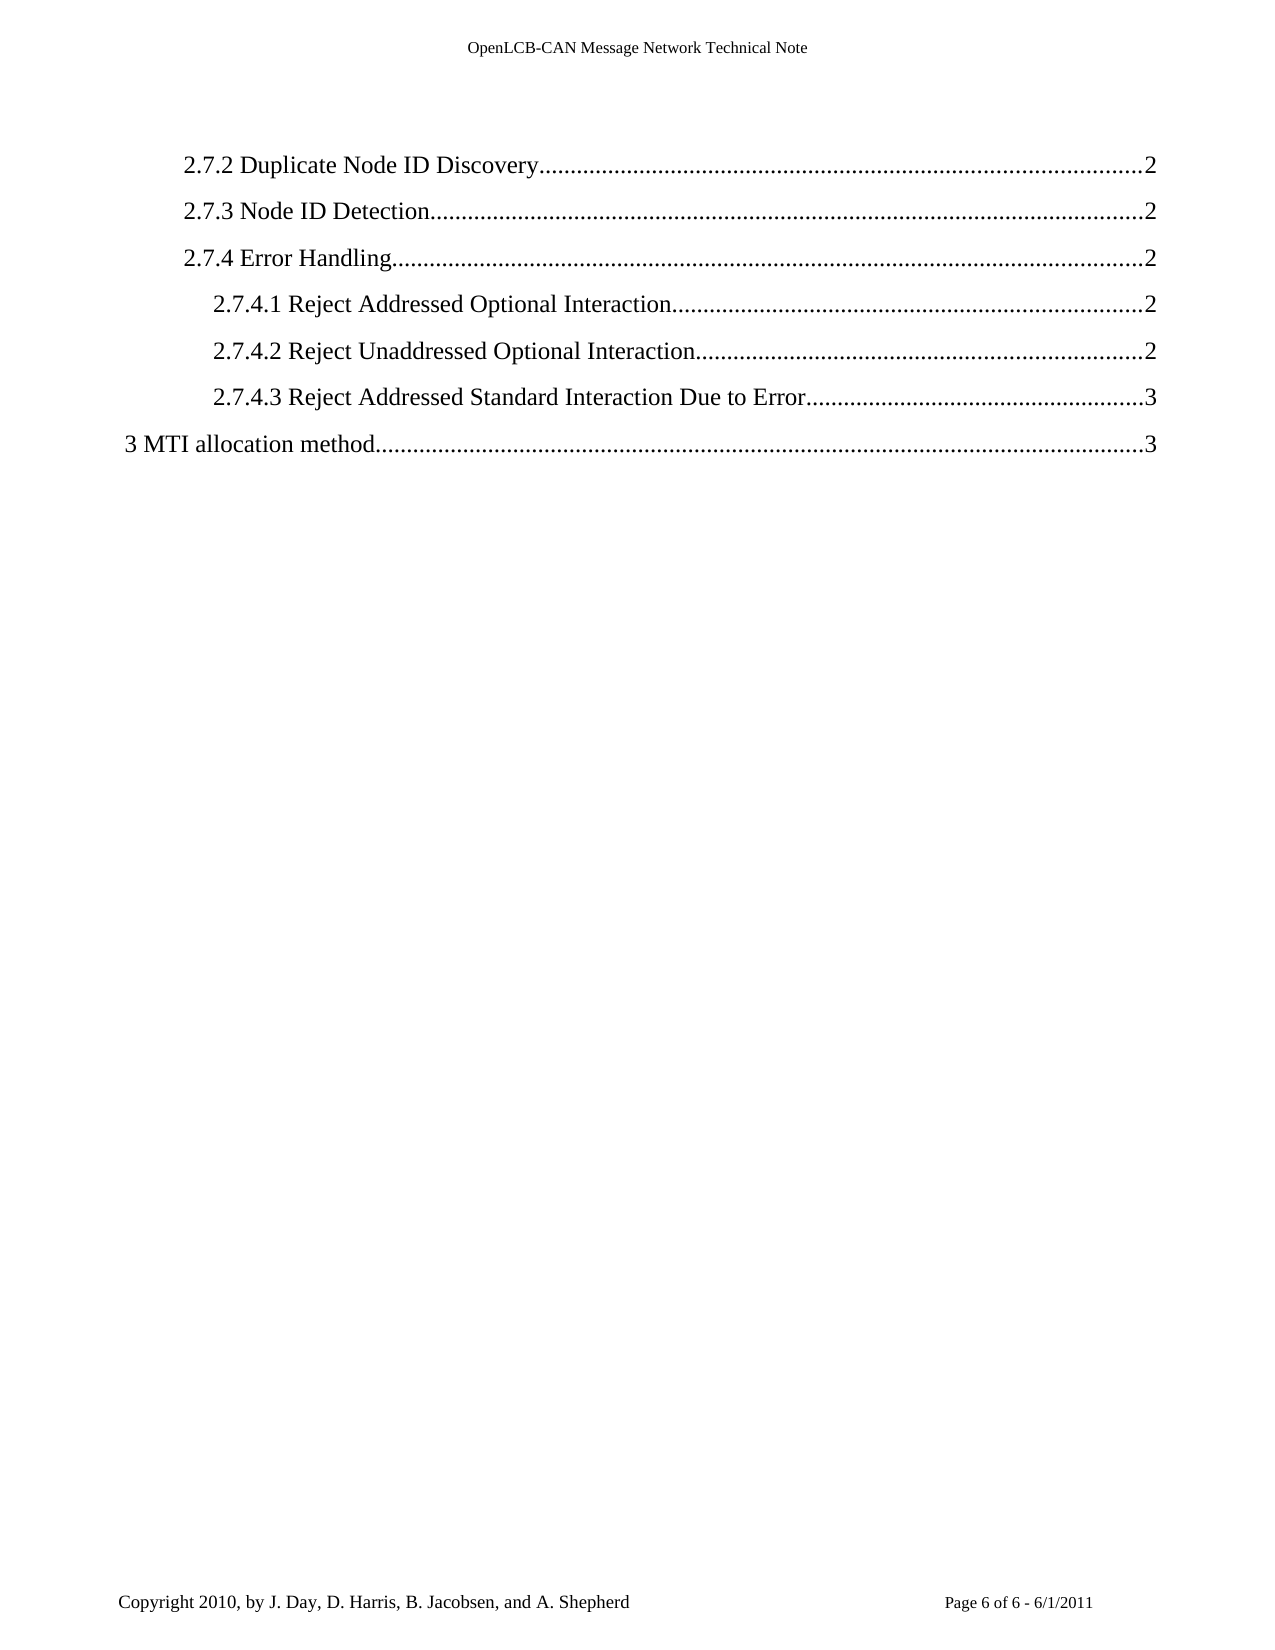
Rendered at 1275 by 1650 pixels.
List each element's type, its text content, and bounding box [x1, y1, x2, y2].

text 2.7.2 Duplicate Node ID Discovery 2 [177, 150, 1157, 179]
text 2.7.3 Node ID Detection 2 [177, 196, 1157, 225]
text 2.7.4.3 Reject Addressed Standard Interaction Due to Error 3 [207, 382, 1157, 411]
text 2.7.4.2 Reject Unaddressed Optional Interaction 2 [207, 336, 1157, 364]
text 3 MTI allocation method 3 [118, 429, 1157, 457]
text 2.7.4.1 Reject Addressed Optional Interaction 2 [207, 289, 1157, 318]
text 2.7.4 Error Handling 2 [177, 243, 1157, 272]
